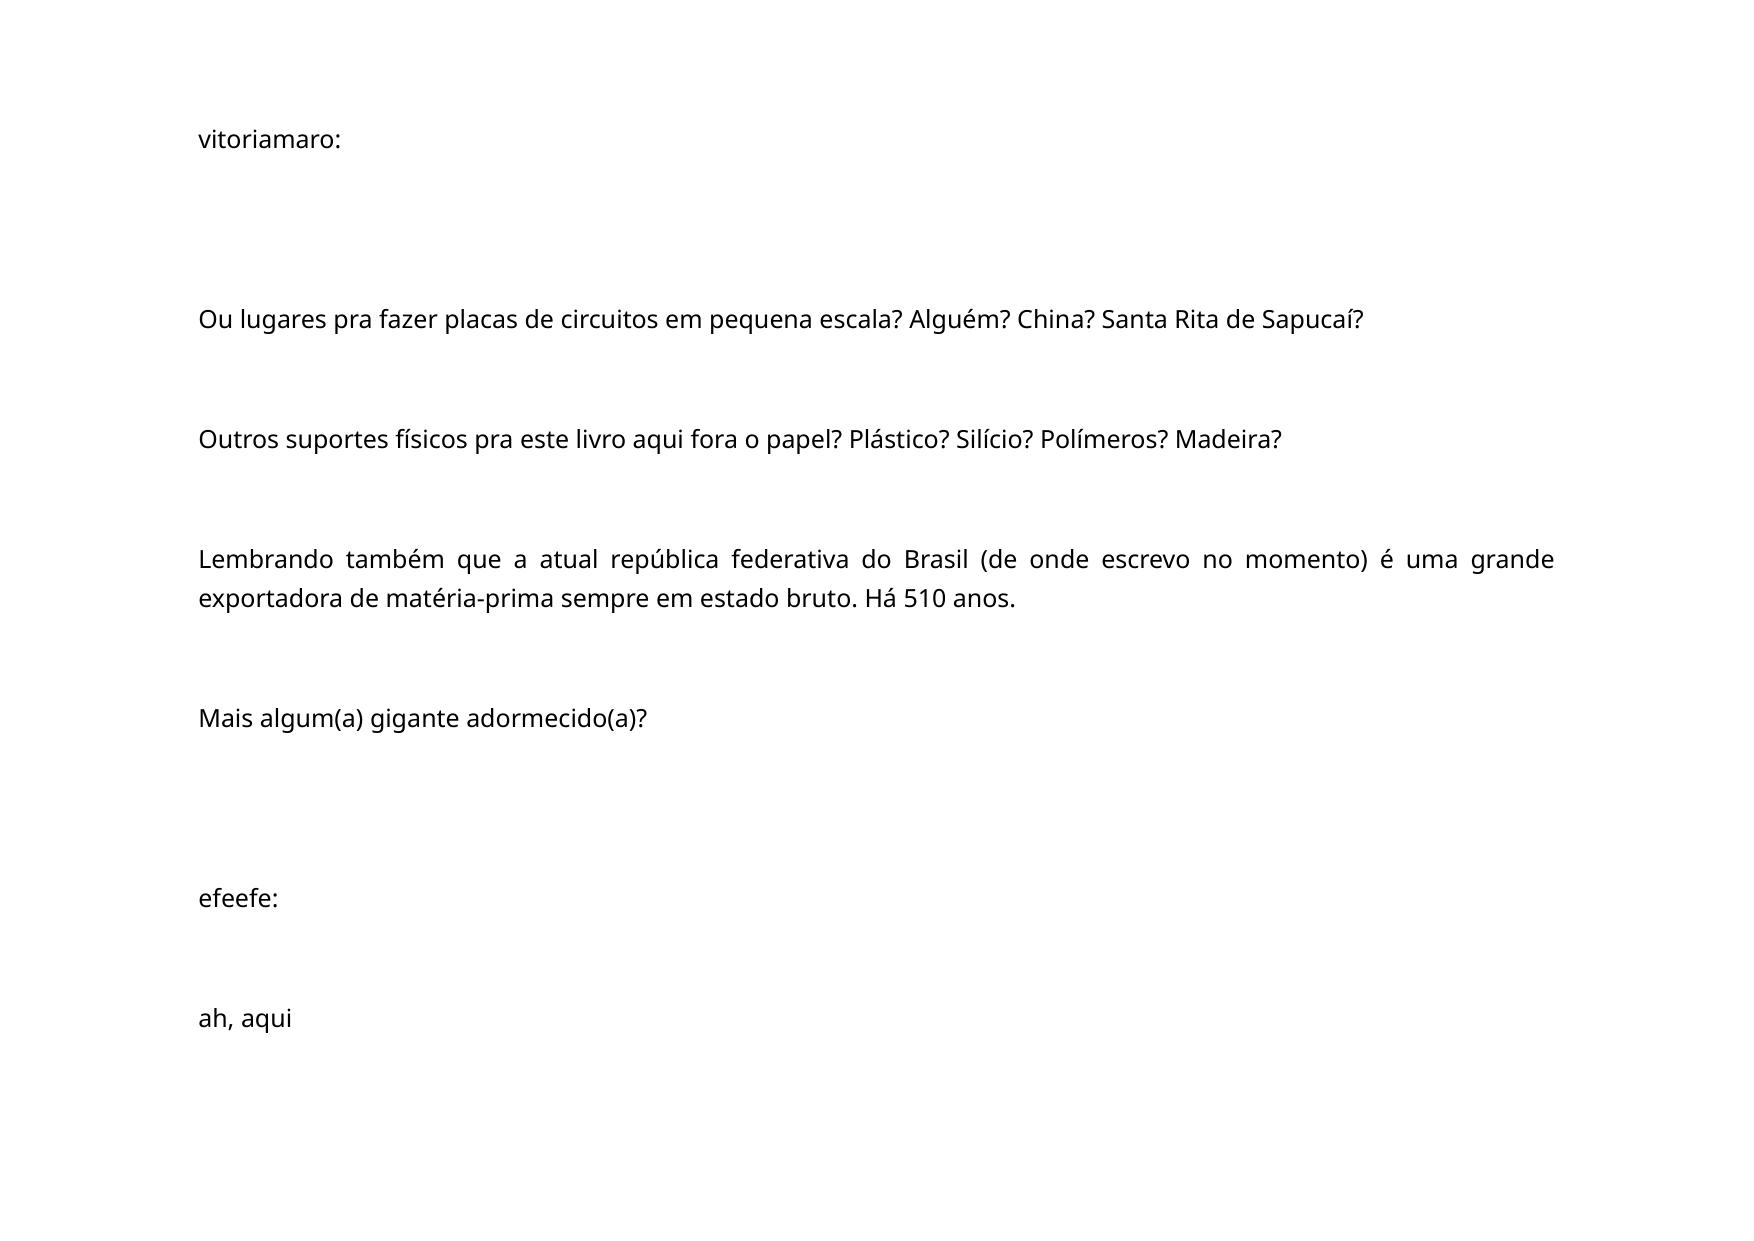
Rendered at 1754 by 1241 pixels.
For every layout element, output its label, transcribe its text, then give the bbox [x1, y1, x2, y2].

text ah, aqui [198, 1001, 1556, 1035]
text Ou lugares pra fazer placas de circuitos em pequena escala? Alguém? China? Santa Rita de Sapucaí? [198, 302, 1556, 336]
text Mais algum(a) gigante adormecido(a)? [198, 701, 1556, 735]
text efeefe: [198, 881, 1556, 915]
text vitoriamaro: [198, 122, 1556, 156]
text Lembrando também que a atual república federativa do Brasil (de onde escrevo no momento) é uma grande exportadora de matéria-prima sempre em estado bruto. Há 510 anos. [198, 542, 1556, 615]
text Outros suportes físicos pra este livro aqui fora o papel? Plástico? Silício? Polímeros? Madeira? [198, 422, 1556, 456]
